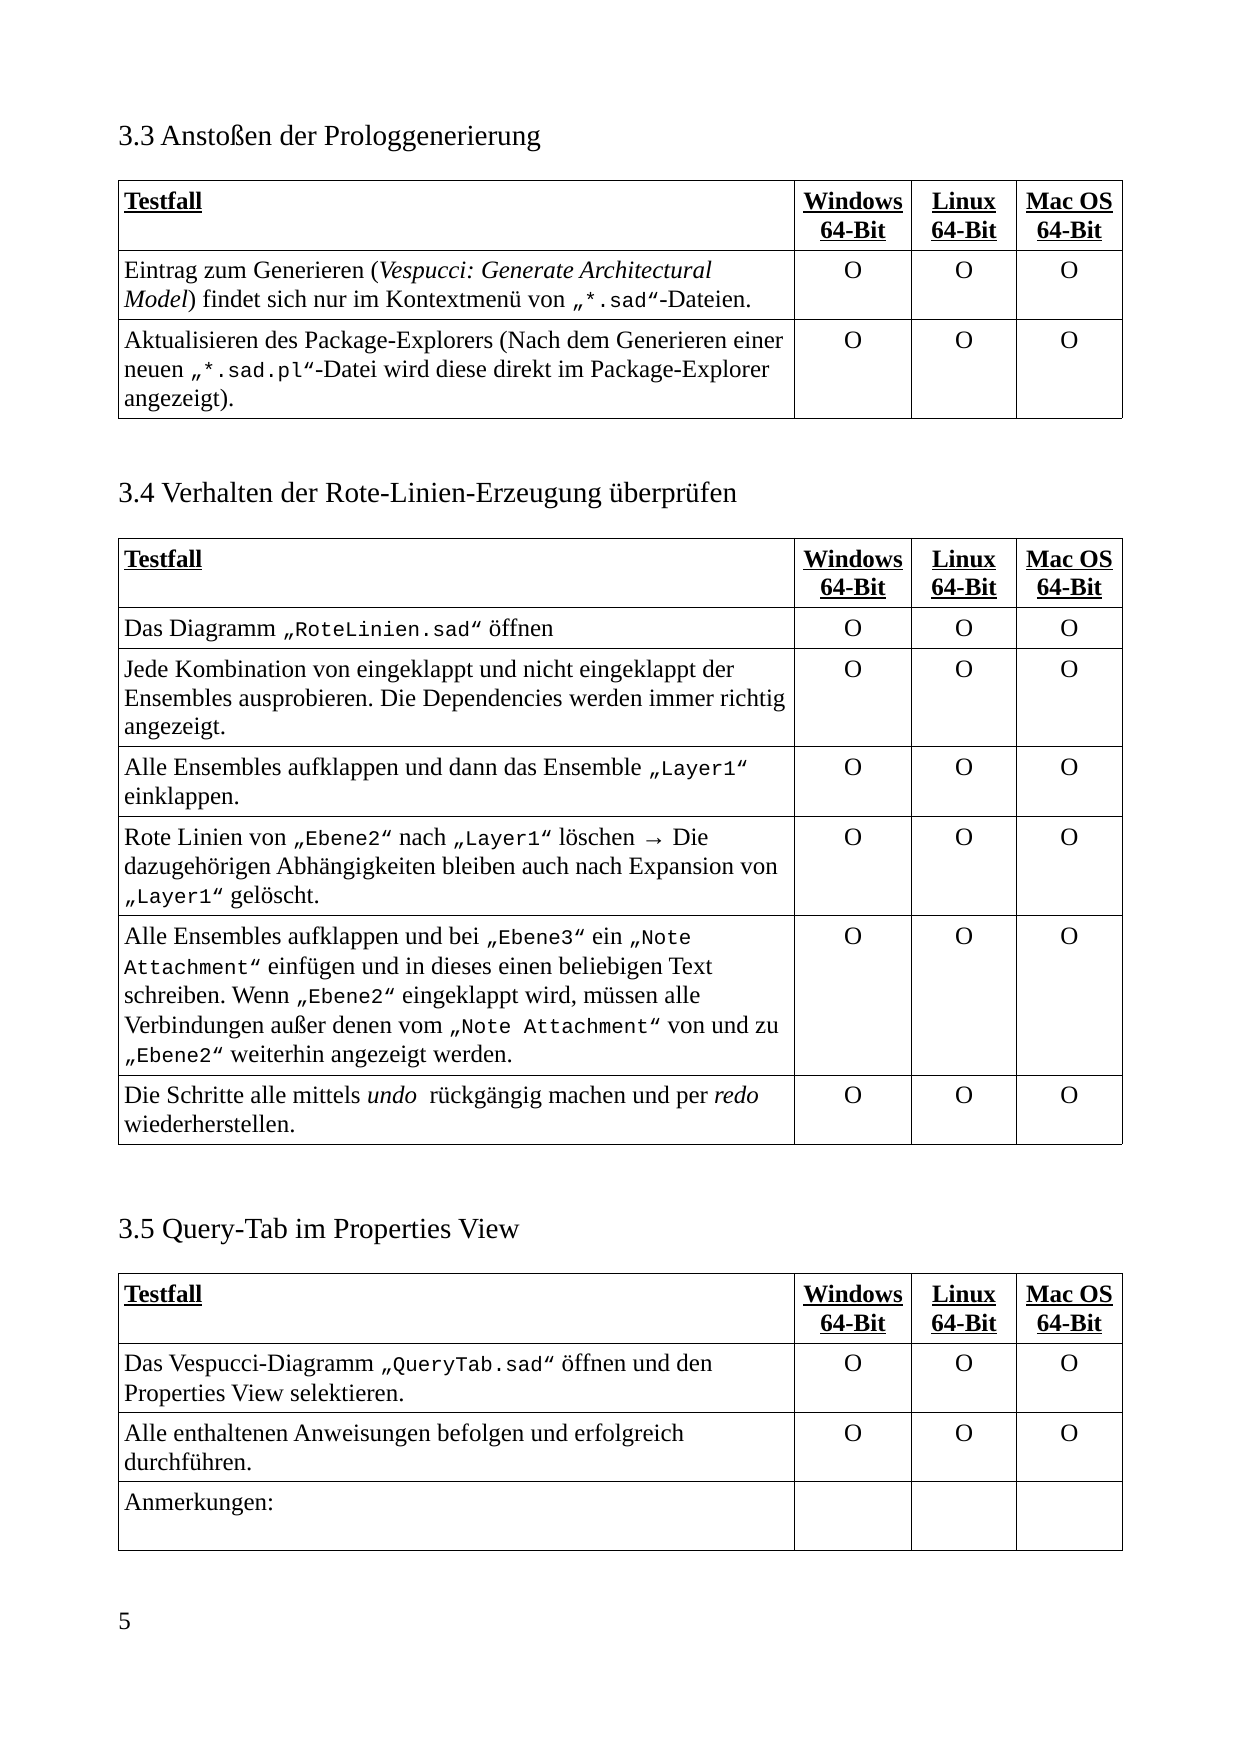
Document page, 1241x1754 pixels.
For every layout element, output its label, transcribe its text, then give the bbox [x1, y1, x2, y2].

table_cell Anmerkungen: [119, 1482, 794, 1550]
table_cell O [912, 916, 1016, 1075]
table_cell O [912, 817, 1016, 915]
table_cell O [1017, 916, 1122, 1075]
table_header Linux 64-Bit [912, 1274, 1016, 1342]
table_cell Eintrag zum Generieren (Vespucci: Generate Architectural Model) findet sich nur im Kontextmenü von „*.sad“-Dateien. [119, 251, 794, 319]
table_cell O [1017, 817, 1122, 915]
table_cell [795, 1482, 911, 1550]
table_cell O [795, 817, 911, 915]
table_header Windows 64-Bit [795, 181, 911, 249]
table_header Testfall [119, 539, 794, 607]
table_cell Jede Kombination von eingeklappt und nicht eingeklappt der Ensembles ausprobieren. Die Dependencies werden immer richtig angezeigt. [119, 649, 794, 746]
table_cell O [912, 649, 1016, 746]
table_cell O [912, 251, 1016, 319]
table_cell O [912, 1076, 1016, 1144]
table_header Mac OS 64-Bit [1017, 1274, 1122, 1342]
table_cell O [1017, 1413, 1122, 1481]
table_cell Die Schritte alle mittels undo rückgängig machen und per redo wiederherstellen. [119, 1076, 794, 1144]
table_cell Das Diagramm „RoteLinien.sad“ öffnen [119, 608, 794, 648]
table_cell Aktualisieren des Package-Explorers (Nach dem Generieren einer neuen „*.sad.pl“-Datei wird diese direkt im Package-Explorer angezeigt). [119, 320, 794, 418]
text 3.4 Verhalten der Rote-Linien-Erzeugung überprüfen [118, 476, 1122, 509]
table_header Mac OS 64-Bit [1017, 539, 1122, 607]
table_cell O [1017, 1076, 1122, 1144]
table_header Testfall [119, 181, 794, 249]
table_header Windows 64-Bit [795, 539, 911, 607]
table_cell Das Vespucci-Diagramm „QueryTab.sad“ öffnen und den Properties View selektieren. [119, 1344, 794, 1412]
text 3.5 Query-Tab im Properties View [118, 1211, 1122, 1244]
table_cell O [1017, 320, 1122, 418]
table_cell O [795, 608, 911, 648]
table_cell O [795, 251, 911, 319]
table_cell O [1017, 649, 1122, 746]
table_cell O [795, 916, 911, 1075]
table_header Mac OS 64-Bit [1017, 181, 1122, 249]
table_cell O [1017, 608, 1122, 648]
table_cell Alle Ensembles aufklappen und bei „Ebene3“ ein „Note Attachment“ einfügen und in dieses einen beliebigen Text schreiben. Wenn „Ebene2“ eingeklappt wird, müssen alle Verbindungen außer denen vom „Note Attachment“ von und zu „Ebene2“ weiterhin angezeigt werden. [119, 916, 794, 1075]
table_cell O [795, 1076, 911, 1144]
table_cell O [1017, 251, 1122, 319]
table_cell O [912, 320, 1016, 418]
table_cell O [912, 608, 1016, 648]
table_cell O [795, 649, 911, 746]
table_cell Alle Ensembles aufklappen und dann das Ensemble „Layer1“ einklappen. [119, 747, 794, 816]
table_cell O [912, 747, 1016, 816]
table_header Linux 64-Bit [912, 539, 1016, 607]
table_cell [1017, 1482, 1122, 1550]
table_cell O [912, 1344, 1016, 1412]
table_cell O [795, 1413, 911, 1481]
table_header Testfall [119, 1274, 794, 1342]
table_cell O [912, 1413, 1016, 1481]
table_cell O [795, 320, 911, 418]
table_cell O [1017, 1344, 1122, 1412]
table_cell Rote Linien von „Ebene2“ nach „Layer1“ löschen → Die dazugehörigen Abhängigkeiten bleiben auch nach Expansion von „Layer1“ gelöscht. [119, 817, 794, 915]
table_cell O [795, 1344, 911, 1412]
table_cell O [795, 747, 911, 816]
table_header Windows 64-Bit [795, 1274, 911, 1342]
table_cell [912, 1482, 1016, 1550]
table_cell O [1017, 747, 1122, 816]
table_cell Alle enthaltenen Anweisungen befolgen und erfolgreich durchführen. [119, 1413, 794, 1481]
table_header Linux 64-Bit [912, 181, 1016, 249]
text 3.3 Anstoßen der Prologgenerierung [118, 118, 1122, 152]
